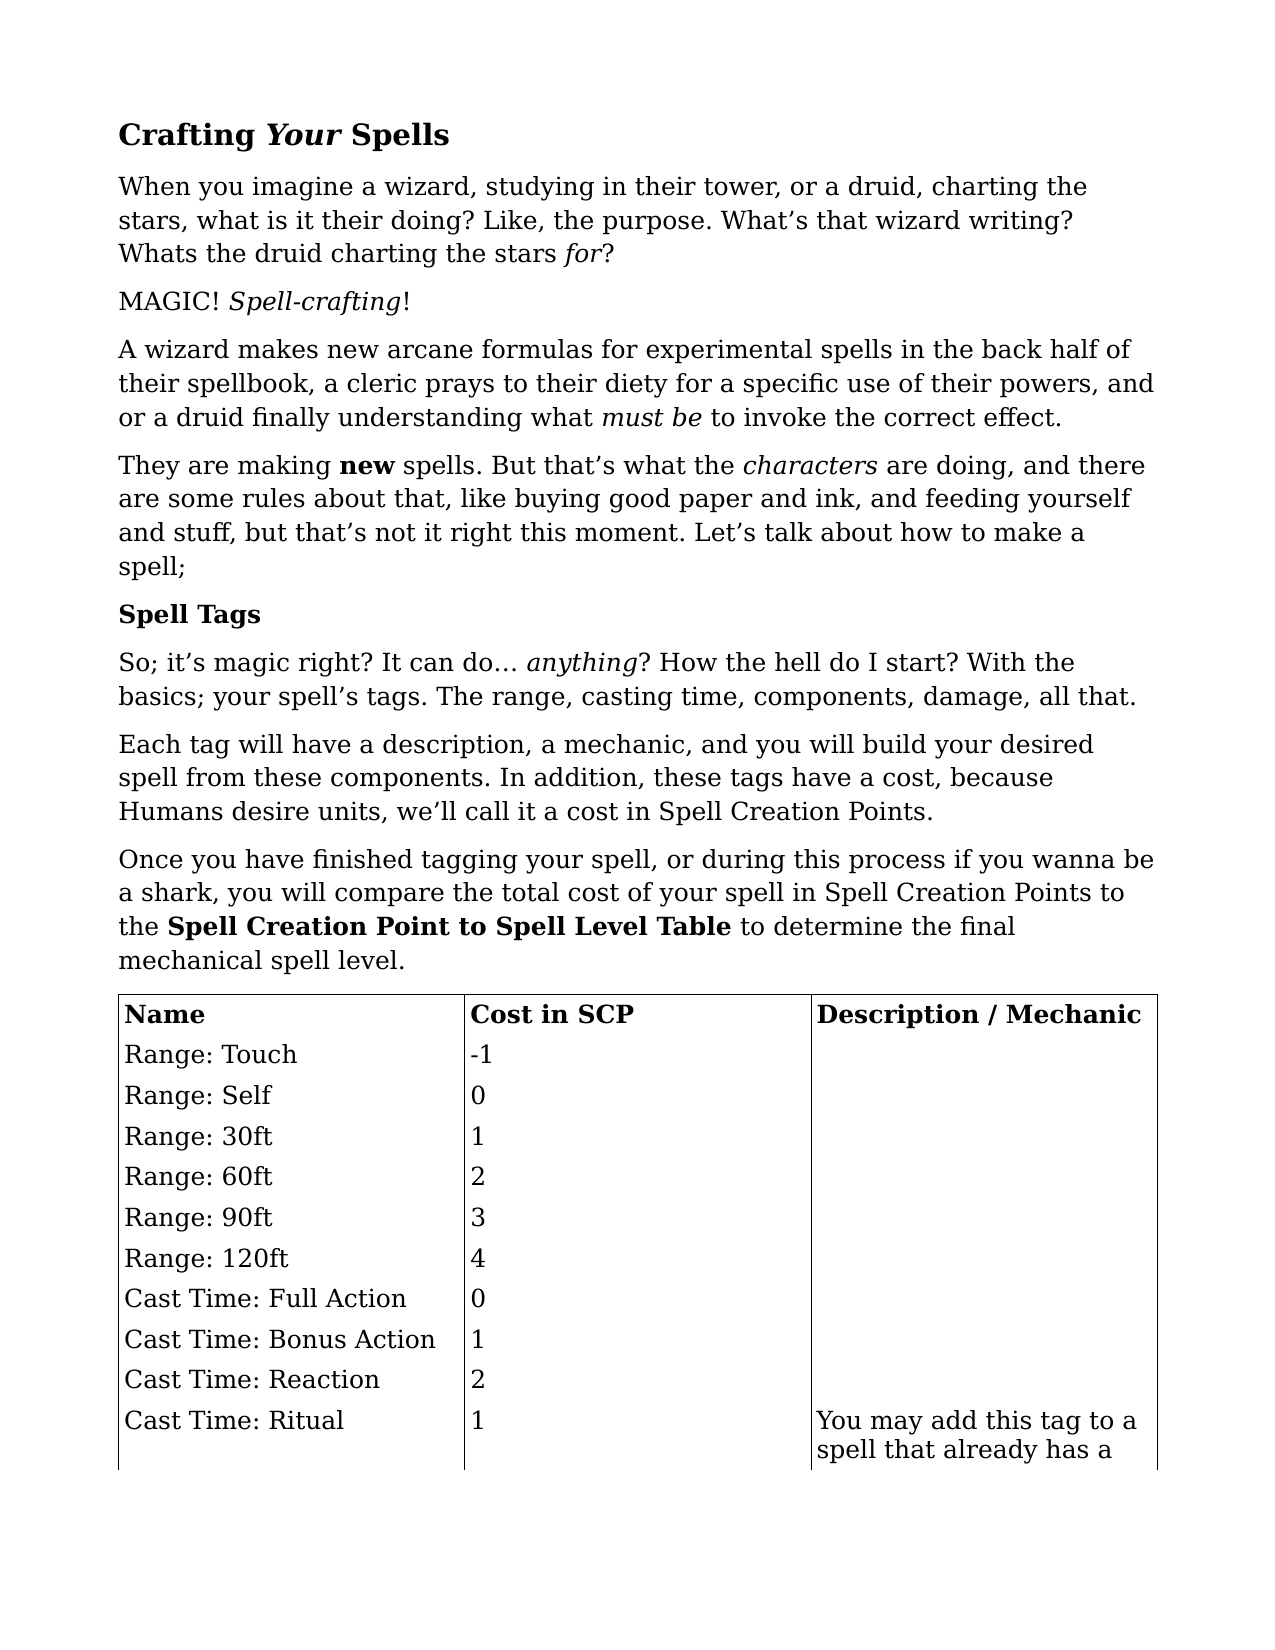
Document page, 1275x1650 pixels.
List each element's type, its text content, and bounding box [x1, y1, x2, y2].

table_cell 4 [465, 1238, 811, 1279]
table_cell Range: 90ft [119, 1198, 464, 1238]
table_cell [812, 1157, 1157, 1197]
table_cell Cast Time: Bonus Action [119, 1319, 464, 1360]
table_cell 1 [465, 1116, 811, 1157]
table_cell 2 [465, 1360, 811, 1401]
table_cell Range: 60ft [119, 1157, 464, 1197]
table_cell -1 [465, 1035, 811, 1076]
text Each tag will have a description, a mechanic, and you will build your desired spell from these components. In addition, these tags have a cost, because Humans desire units, we’ll call it a cost in Spell Creation Points. [118, 730, 1157, 826]
text Once you have finished tagging your spell, or during this process if you wanna be a shark, you will compare the total cost of your spell in Spell Creation Points to the Spell Creation Point to Spell Level Table to determine the final mechanical spell level. [118, 845, 1157, 975]
table_cell [812, 1116, 1157, 1157]
table_cell Range: 120ft [119, 1238, 464, 1279]
table_cell Cast Time: Ritual [119, 1401, 464, 1470]
table_cell Cast Time: Reaction [119, 1360, 464, 1401]
text A wizard makes new arcane formulas for experimental spells in the back half of their spellbook, a cleric prays to their diety for a specific use of their powers, and or a druid finally understanding what must be to invoke the correct effect. [118, 336, 1157, 432]
table_cell 0 [465, 1279, 811, 1319]
table_cell Cast Time: Full Action [119, 1279, 464, 1319]
table_cell Range: 30ft [119, 1116, 464, 1157]
text Crafting Your Spells [118, 118, 1157, 153]
table_cell [812, 1319, 1157, 1360]
table_cell [812, 1076, 1157, 1116]
table_cell [812, 1198, 1157, 1238]
table_cell [812, 1238, 1157, 1279]
table_cell [812, 1035, 1157, 1076]
table_cell You may add this tag to a spell that already has a [812, 1401, 1157, 1470]
text Spell Tags [118, 600, 1157, 629]
text MAGIC! Spell-crafting! [118, 287, 1157, 317]
table_cell 3 [465, 1198, 811, 1238]
text When you imagine a wizard, studying in their tower, or a druid, charting the stars, what is it their doing? Like, the purpose. What’s that wizard writing? Whats the druid charting the stars for? [118, 172, 1157, 268]
table_cell 2 [465, 1157, 811, 1197]
table_cell Range: Self [119, 1076, 464, 1116]
table_cell 0 [465, 1076, 811, 1116]
table_header Name [119, 995, 464, 1035]
table_cell 1 [465, 1319, 811, 1360]
text So; it’s magic right? It can do… anything? How the hell do I start? With the basics; your spell’s tags. The range, casting time, components, damage, all that. [118, 648, 1157, 711]
text They are making new spells. But that’s what the characters are doing, and there are some rules about that, like buying good paper and ink, and feeding yourself and stuff, but that’s not it right this moment. Let’s talk about how to make a spell; [118, 451, 1157, 581]
table_header Description / Mechanic [812, 995, 1157, 1035]
table_cell 1 [465, 1401, 811, 1470]
table_header Cost in SCP [465, 995, 811, 1035]
table_cell [812, 1279, 1157, 1319]
table_cell [812, 1360, 1157, 1401]
table_cell Range: Touch [119, 1035, 464, 1076]
